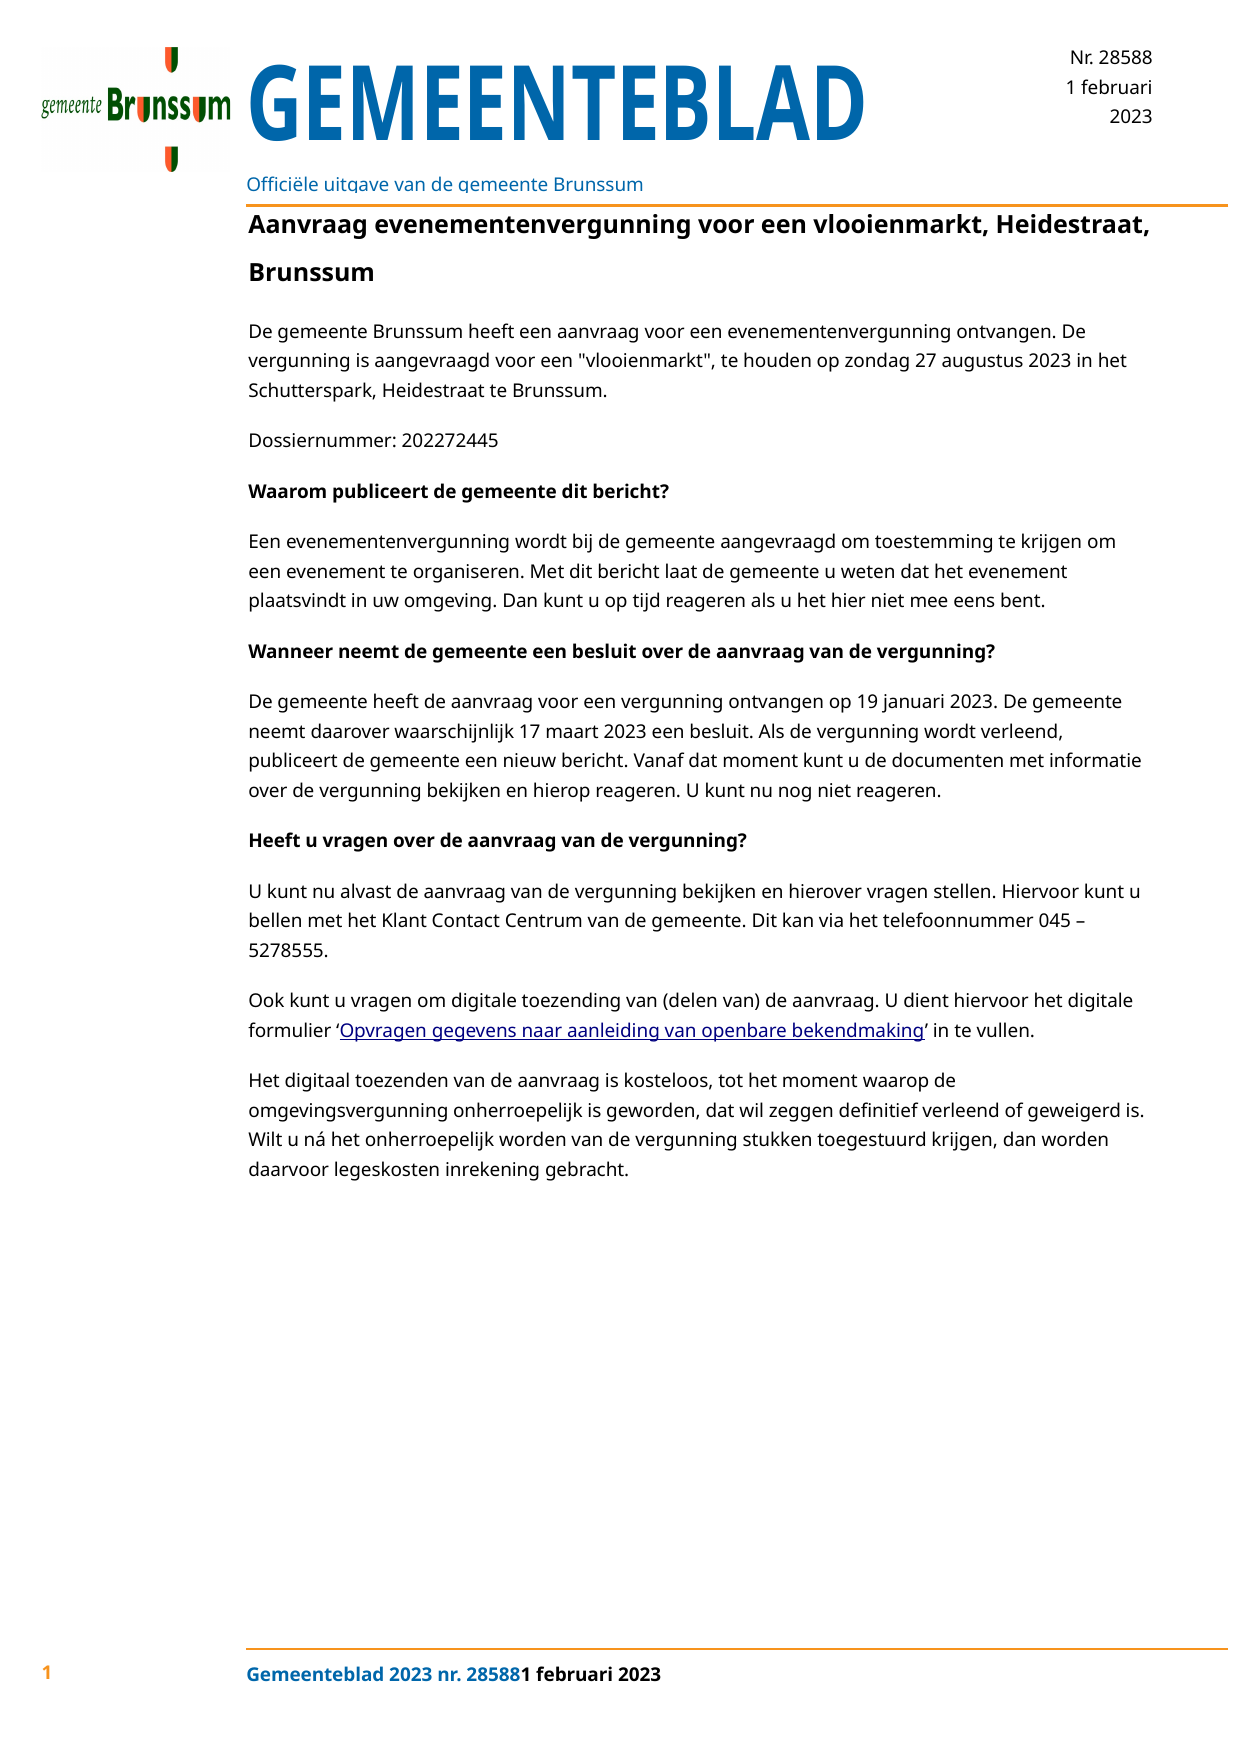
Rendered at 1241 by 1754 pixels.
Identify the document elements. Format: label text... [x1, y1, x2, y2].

text Aanvraag evenementenvergunning voor een vlooienmarkt, Heidestraat, Brunssum [248, 207, 1152, 288]
text De gemeente heeft de aanvraag voor een vergunning ontvangen op 19 januari 2023. De gemeente neemt daarover waarschijnlijk 17 maart 2023 een besluit. Als de vergunning wordt verleend, publiceert de gemeente een nieuw bericht. Vanaf dat moment kunt u de documenten met informatie over de vergunning bekijken en hierop reageren. U kunt nu nog niet reageren. [248, 688, 1152, 803]
text Wanneer neemt de gemeente een besluit over de aanvraag van de vergunning? [248, 638, 1152, 664]
text Dossiernummer: 202272445 [248, 427, 1152, 453]
picture [41, 47, 231, 172]
text Ook kunt u vragen om digitale toezending van (delen van) de aanvraag. U dient hiervoor het digitale formulier ‘Opvragen gegevens naar aanleiding van openbare bekendmaking’ in te vullen. [248, 987, 1152, 1043]
text U kunt nu alvast de aanvraag van de vergunning bekijken en hierover vragen stellen. Hiervoor kunt u bellen met het Klant Contact Centrum van de gemeente. Dit kan via het telefoonnummer 045 – 5278555. [248, 878, 1152, 963]
text Heeft u vragen over de aanvraag van de vergunning? [248, 827, 1152, 853]
text Het digitaal toezenden van de aanvraag is kosteloos, tot het moment waarop de omgevingsvergunning onherroepelijk is geworden, dat wil zeggen definitief verleend of geweigerd is. Wilt u ná het onherroepelijk worden van de vergunning stukken toegestuurd krijgen, dan worden daarvoor legeskosten inrekening gebracht. [248, 1067, 1152, 1182]
text De gemeente Brunssum heeft een aanvraag voor een evenementenvergunning ontvangen. De vergunning is aangevraagd voor een "vlooienmarkt", te houden op zondag 27 augustus 2023 in het Schutterspark, Heidestraat te Brunssum. [248, 318, 1152, 403]
text Waarom publiceert de gemeente dit bericht? [248, 478, 1152, 504]
text Een evenementenvergunning wordt bij de gemeente aangevraagd om toestemming te krijgen om een evenement te organiseren. Met dit bericht laat de gemeente u weten dat het evenement plaatsvindt in uw omgeving. Dan kunt u op tijd reageren als u het hier niet mee eens bent. [248, 528, 1152, 613]
